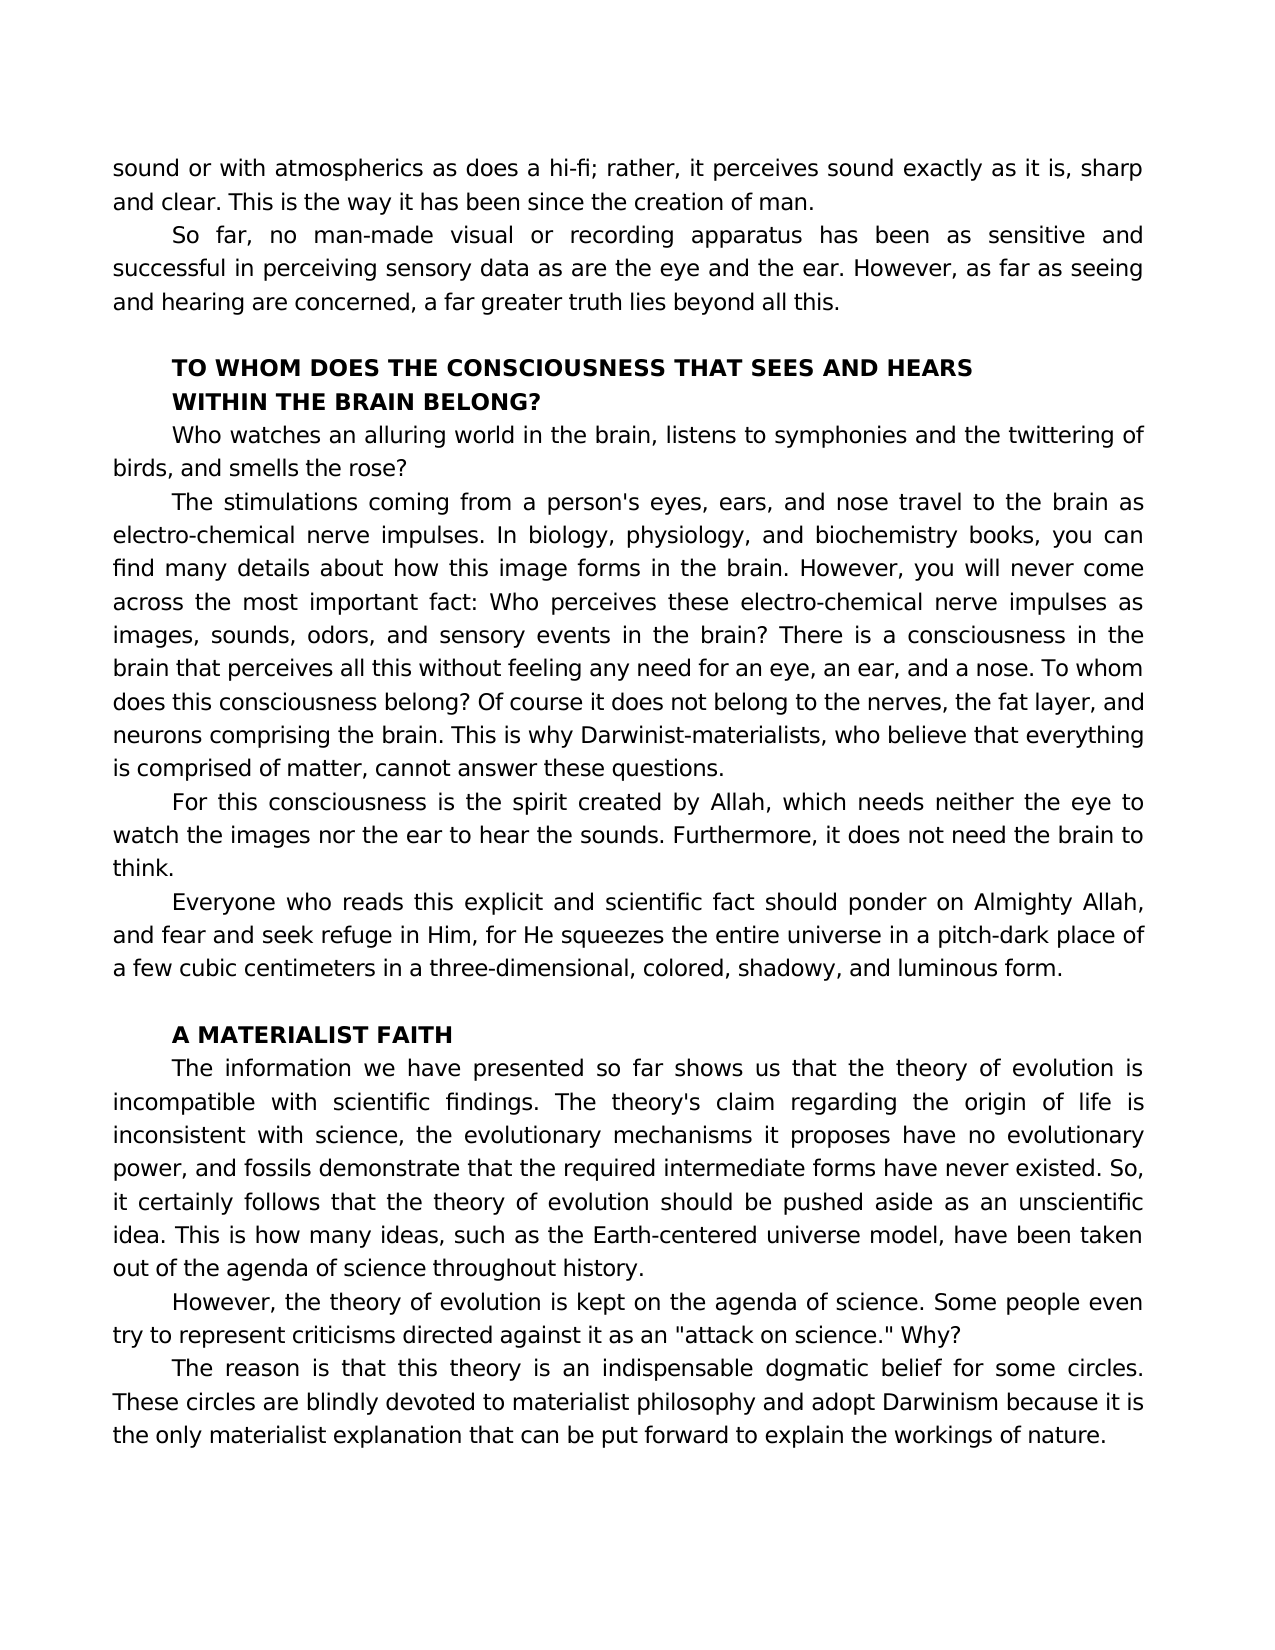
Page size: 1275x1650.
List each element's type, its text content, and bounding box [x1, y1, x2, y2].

text TO WHOM DOES THE CONSCIOUSNESS THAT SEES AND HEARS [112, 350, 1145, 383]
text The reason is that this theory is an indispensable dogmatic belief for some circles. These circles are blindly devoted to materialist philosophy and adopt Darwinism because it is the only materialist explanation that can be put forward to explain the workings of nature. [112, 1350, 1145, 1450]
text The stimulations coming from a person's eyes, ears, and nose travel to the brain as electro-chemical nerve impulses. In biology, physiology, and biochemistry books, you can find many details about how this image forms in the brain. However, you will never come across the most important fact: Who perceives these electro-chemical nerve impulses as images, sounds, odors, and sensory events in the brain? There is a consciousness in the brain that perceives all this without feeling any need for an eye, an ear, and a nose. To whom does this consciousness belong? Of course it does not belong to the nerves, the fat layer, and neurons comprising the brain. This is why Darwinist-materialists, who believe that everything is comprised of matter, cannot answer these questions. [112, 483, 1145, 783]
text The information we have presented so far shows us that the theory of evolution is incompatible with scientific findings. The theory's claim regarding the origin of life is inconsistent with science, the evolutionary mechanisms it proposes have no evolutionary power, and fossils demonstrate that the required intermediate forms have never existed. So, it certainly follows that the theory of evolution should be pushed aside as an unscientific idea. This is how many ideas, such as the Earth-centered universe model, have been taken out of the agenda of science throughout history. [112, 1050, 1145, 1283]
text A MATERIALIST FAITH [112, 1017, 1145, 1050]
text Everyone who reads this explicit and scientific fact should ponder on Almighty Allah, and fear and seek refuge in Him, for He squeezes the entire universe in a pitch-dark place of a few cubic centimeters in a three-dimensional, colored, shadowy, and luminous form. [112, 883, 1145, 983]
text Who watches an alluring world in the brain, listens to symphonies and the twittering of birds, and smells the rose? [112, 417, 1145, 483]
text sound or with atmospherics as does a hi-fi; rather, it perceives sound exactly as it is, sharp and clear. This is the way it has been since the creation of man. [112, 150, 1145, 217]
text WITHIN THE BRAIN BELONG? [112, 383, 1145, 417]
text So far, no man-made visual or recording apparatus has been as sensitive and successful in perceiving sensory data as are the eye and the ear. However, as far as seeing and hearing are concerned, a far greater truth lies beyond all this. [112, 217, 1145, 317]
text For this consciousness is the spirit created by Allah, which needs neither the eye to watch the images nor the ear to hear the sounds. Furthermore, it does not need the brain to think. [112, 783, 1145, 883]
text However, the theory of evolution is kept on the agenda of science. Some people even try to represent criticisms directed against it as an "attack on science." Why? [112, 1283, 1145, 1350]
